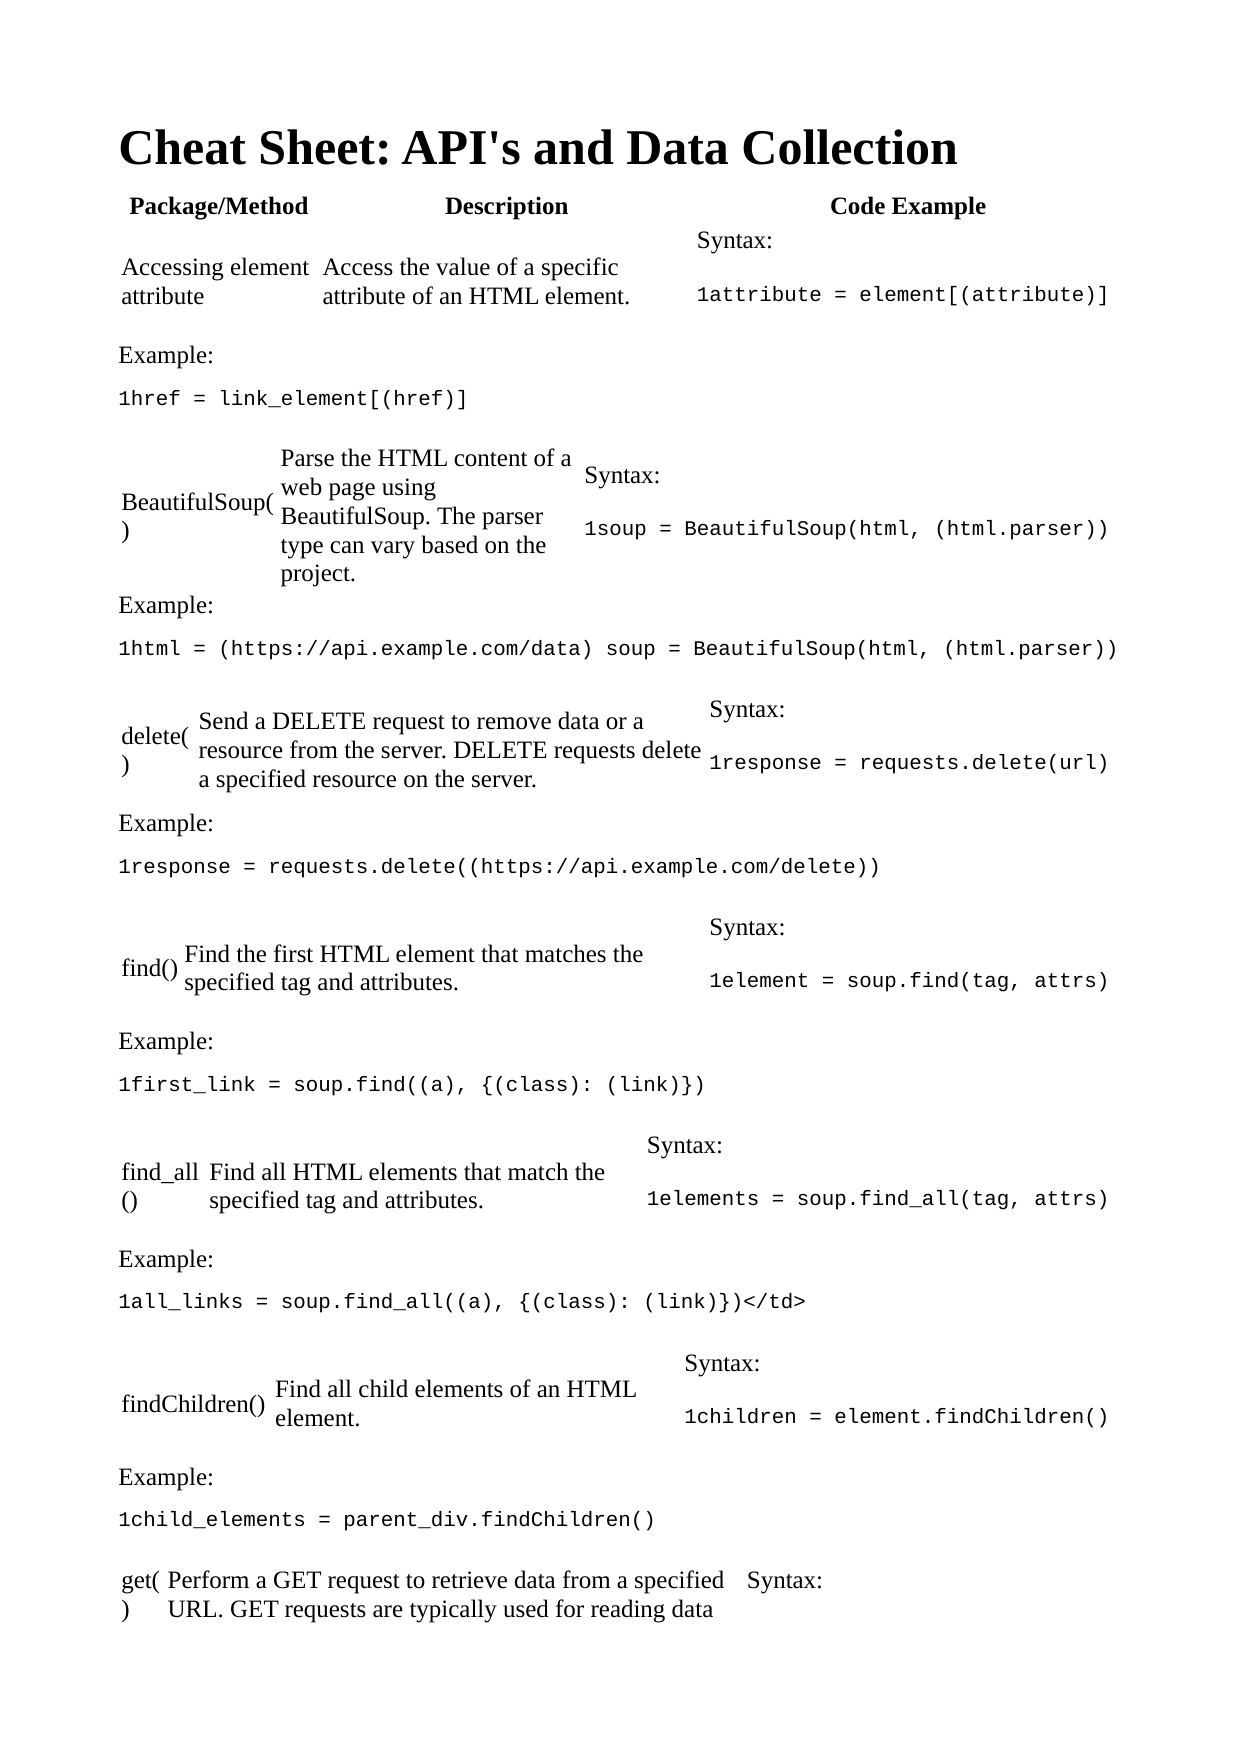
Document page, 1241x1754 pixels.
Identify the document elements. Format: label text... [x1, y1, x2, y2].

table_header Perform a GET request to retrieve data from a specified URL. GET requests are typically used for reading data [165, 1563, 744, 1627]
table_header find() [118, 909, 181, 1026]
text Example: [118, 808, 1122, 837]
table_header get() [118, 1563, 164, 1627]
table_header Syntax: 1element = soup.find(tag, attrs) [706, 909, 1122, 1026]
table_header Find all child elements of an HTML element. [272, 1345, 681, 1462]
table_header Syntax: 1response = requests.delete(url) [706, 691, 1122, 808]
table_header Syntax: 1elements = soup.find_all(tag, attrs) [644, 1127, 1122, 1244]
text 1child_elements = parent_div.findChildren() [118, 1509, 1122, 1533]
text Example: [118, 590, 1122, 619]
table_header Syntax: 1soup = BeautifulSoup(html, (html.parser)) [581, 441, 1122, 590]
table_header Code Example [694, 188, 1122, 223]
table_header findChildren() [118, 1345, 272, 1462]
table_header find_all() [118, 1127, 206, 1244]
text 1html = (https://api.example.com/data) soup = BeautifulSoup(html, (html.parser)) [118, 638, 1122, 661]
table_cell Accessing element attribute [118, 223, 319, 340]
text Example: [118, 1244, 1122, 1273]
table_header Package/Method [118, 188, 319, 223]
table_header Find all HTML elements that match the specified tag and attributes. [206, 1127, 644, 1244]
text Example: [118, 1462, 1122, 1491]
text 1all_links = soup.find_all((a), {(class): (link)})</td> [118, 1292, 1122, 1315]
table_header Syntax: [744, 1563, 1122, 1627]
table_cell Syntax: 1attribute = element[(attribute)] [694, 223, 1122, 340]
table_header BeautifulSoup() [118, 441, 277, 590]
table_header Syntax: 1children = element.findChildren() [681, 1345, 1122, 1462]
table_header delete() [118, 691, 195, 808]
table_header Send a DELETE request to remove data or a resource from the server. DELETE requests delete a specified resource on the server. [195, 691, 706, 808]
text Example: [118, 340, 1122, 369]
table_header Parse the HTML content of a web page using BeautifulSoup. The parser type can vary based on the project. [278, 441, 581, 590]
text 1first_link = soup.find((a), {(class): (link)}) [118, 1074, 1122, 1097]
subtitle Cheat Sheet: API's and Data Collection [118, 118, 1122, 176]
table_cell Access the value of a specific attribute of an HTML element. [319, 223, 694, 340]
table_header Find the first HTML element that matches the specified tag and attributes. [181, 909, 706, 1026]
table_header Description [319, 188, 694, 223]
text 1href = link_element[(href)] [118, 387, 1122, 411]
text Example: [118, 1026, 1122, 1055]
text 1response = requests.delete((https://api.example.com/delete)) [118, 856, 1122, 879]
